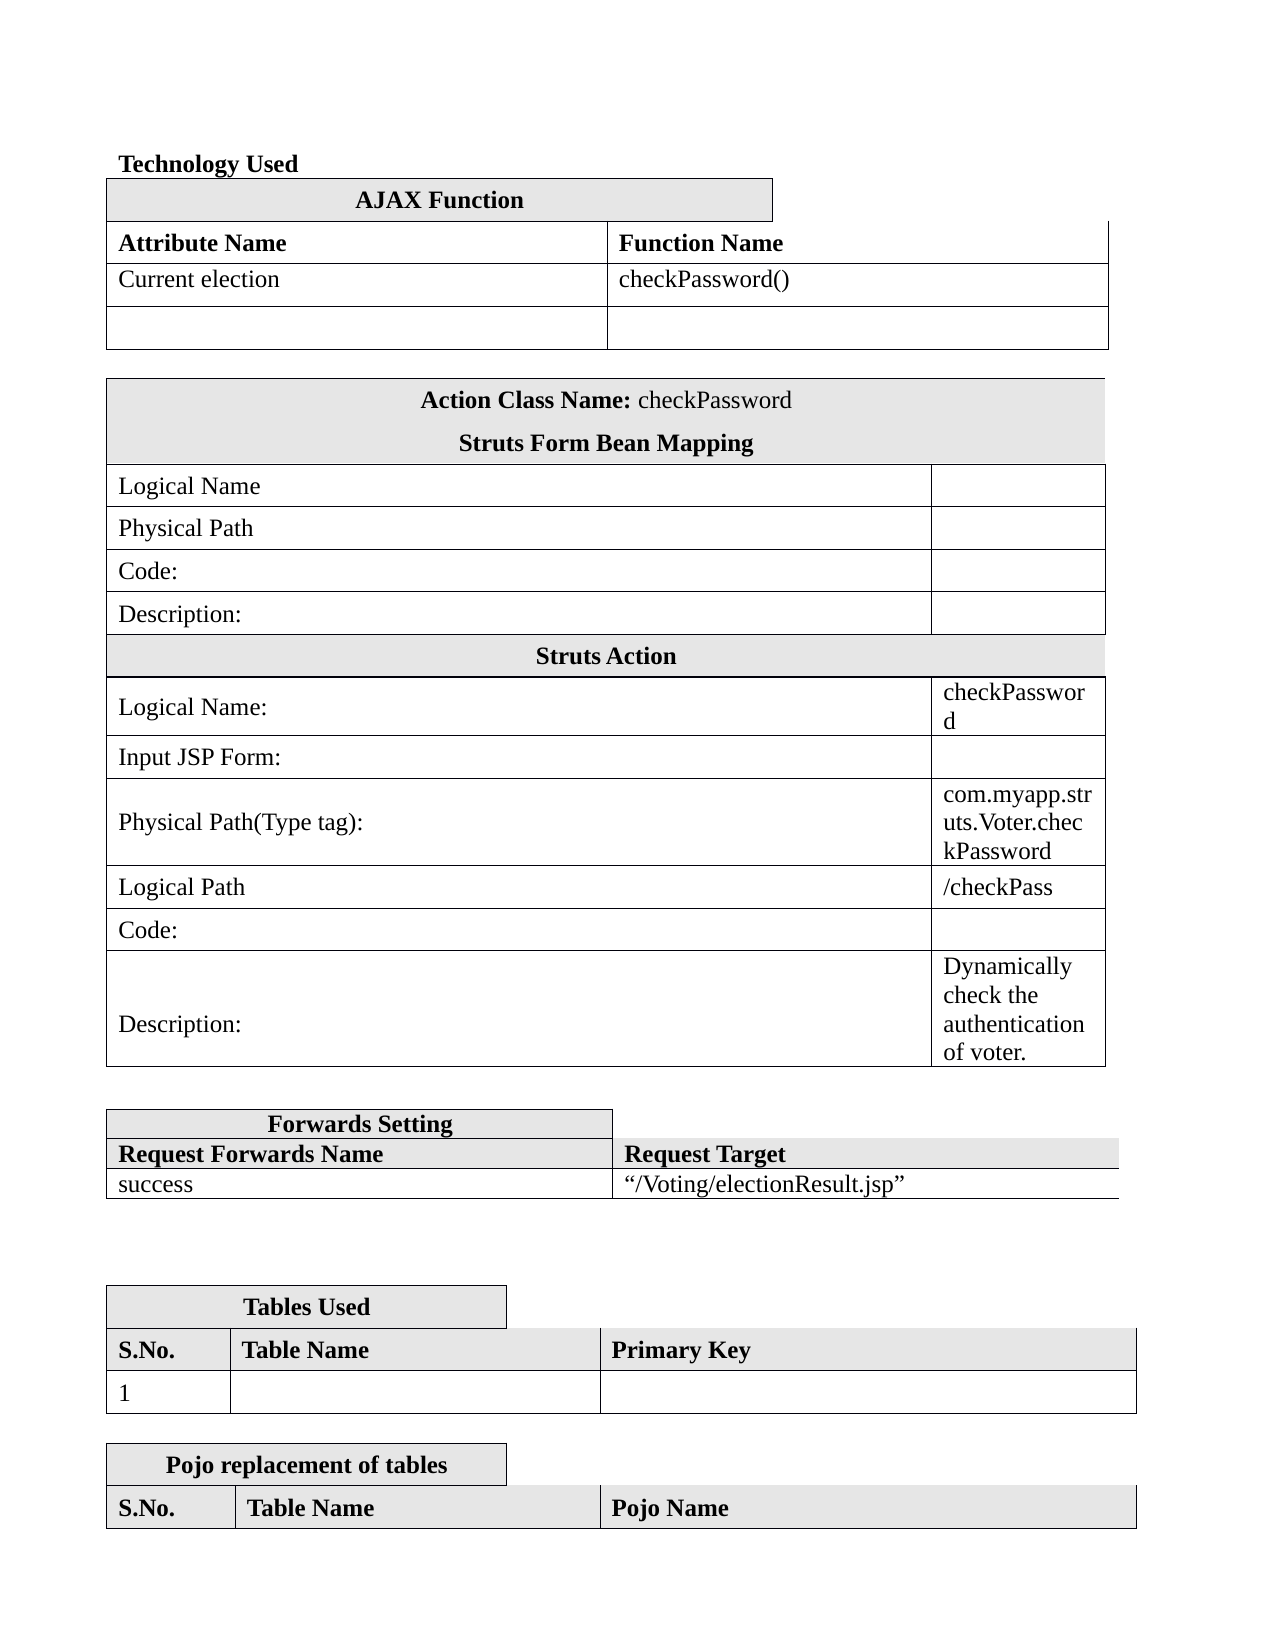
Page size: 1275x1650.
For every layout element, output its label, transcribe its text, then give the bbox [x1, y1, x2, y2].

table_header Action Class Name: checkPassword [107, 379, 1105, 421]
table_cell [932, 507, 1105, 549]
table_header Forwards Setting [107, 1110, 612, 1138]
table_cell [932, 592, 1105, 634]
table_cell Physical Path [107, 507, 931, 549]
table_cell Current election [107, 264, 607, 306]
table_header AJAX Function [107, 179, 772, 221]
table_cell Dynamically check the authentication of voter. [932, 951, 1105, 1066]
table_cell com.myapp.struts.Voter.checkPassword [932, 779, 1105, 865]
table_cell Table Name [231, 1328, 600, 1370]
table_cell Struts Action [107, 635, 1105, 676]
table_cell Logical Name [107, 465, 931, 506]
table_cell 1 [107, 1371, 230, 1413]
table_cell success [107, 1169, 612, 1198]
table_cell Attribute Name [107, 222, 607, 263]
table_cell [932, 736, 1105, 778]
table_cell Logical Path [107, 866, 931, 907]
table_cell Primary Key [601, 1328, 1136, 1370]
table_cell Request Target [613, 1138, 1119, 1168]
table_cell Code: [107, 909, 931, 950]
table_cell S.No. [107, 1486, 235, 1528]
table_cell Logical Name: [107, 678, 931, 735]
table_cell [608, 307, 1108, 348]
table_cell [932, 550, 1105, 591]
table_cell [932, 465, 1105, 506]
table_header Tables Used [107, 1286, 506, 1328]
table_cell Function Name [608, 221, 1108, 263]
table_cell Description: [107, 951, 931, 1066]
table_cell Request Forwards Name [107, 1139, 612, 1168]
table_cell [932, 909, 1105, 950]
table_cell Table Name [236, 1485, 600, 1528]
table_cell Pojo Name [601, 1485, 1136, 1528]
table_cell Physical Path(Type tag): [107, 779, 931, 865]
table_cell Input JSP Form: [107, 736, 931, 778]
table_cell Description: [107, 592, 931, 634]
table_cell [107, 307, 607, 348]
table_cell S.No. [107, 1329, 230, 1370]
table_cell checkPassword() [608, 264, 1108, 306]
table_cell [107, 1199, 613, 1228]
table_cell [601, 1371, 1136, 1413]
table_cell checkPassword [932, 678, 1105, 735]
table_cell [231, 1371, 600, 1413]
table_cell “/Voting/electionResult.jsp” [613, 1169, 1119, 1198]
table_cell /checkPass [932, 866, 1105, 907]
table_cell Code: [107, 550, 931, 591]
table_cell Struts Form Bean Mapping [107, 421, 1105, 463]
text Technology Used [118, 149, 1157, 178]
table_header Pojo replacement of tables [107, 1444, 506, 1485]
